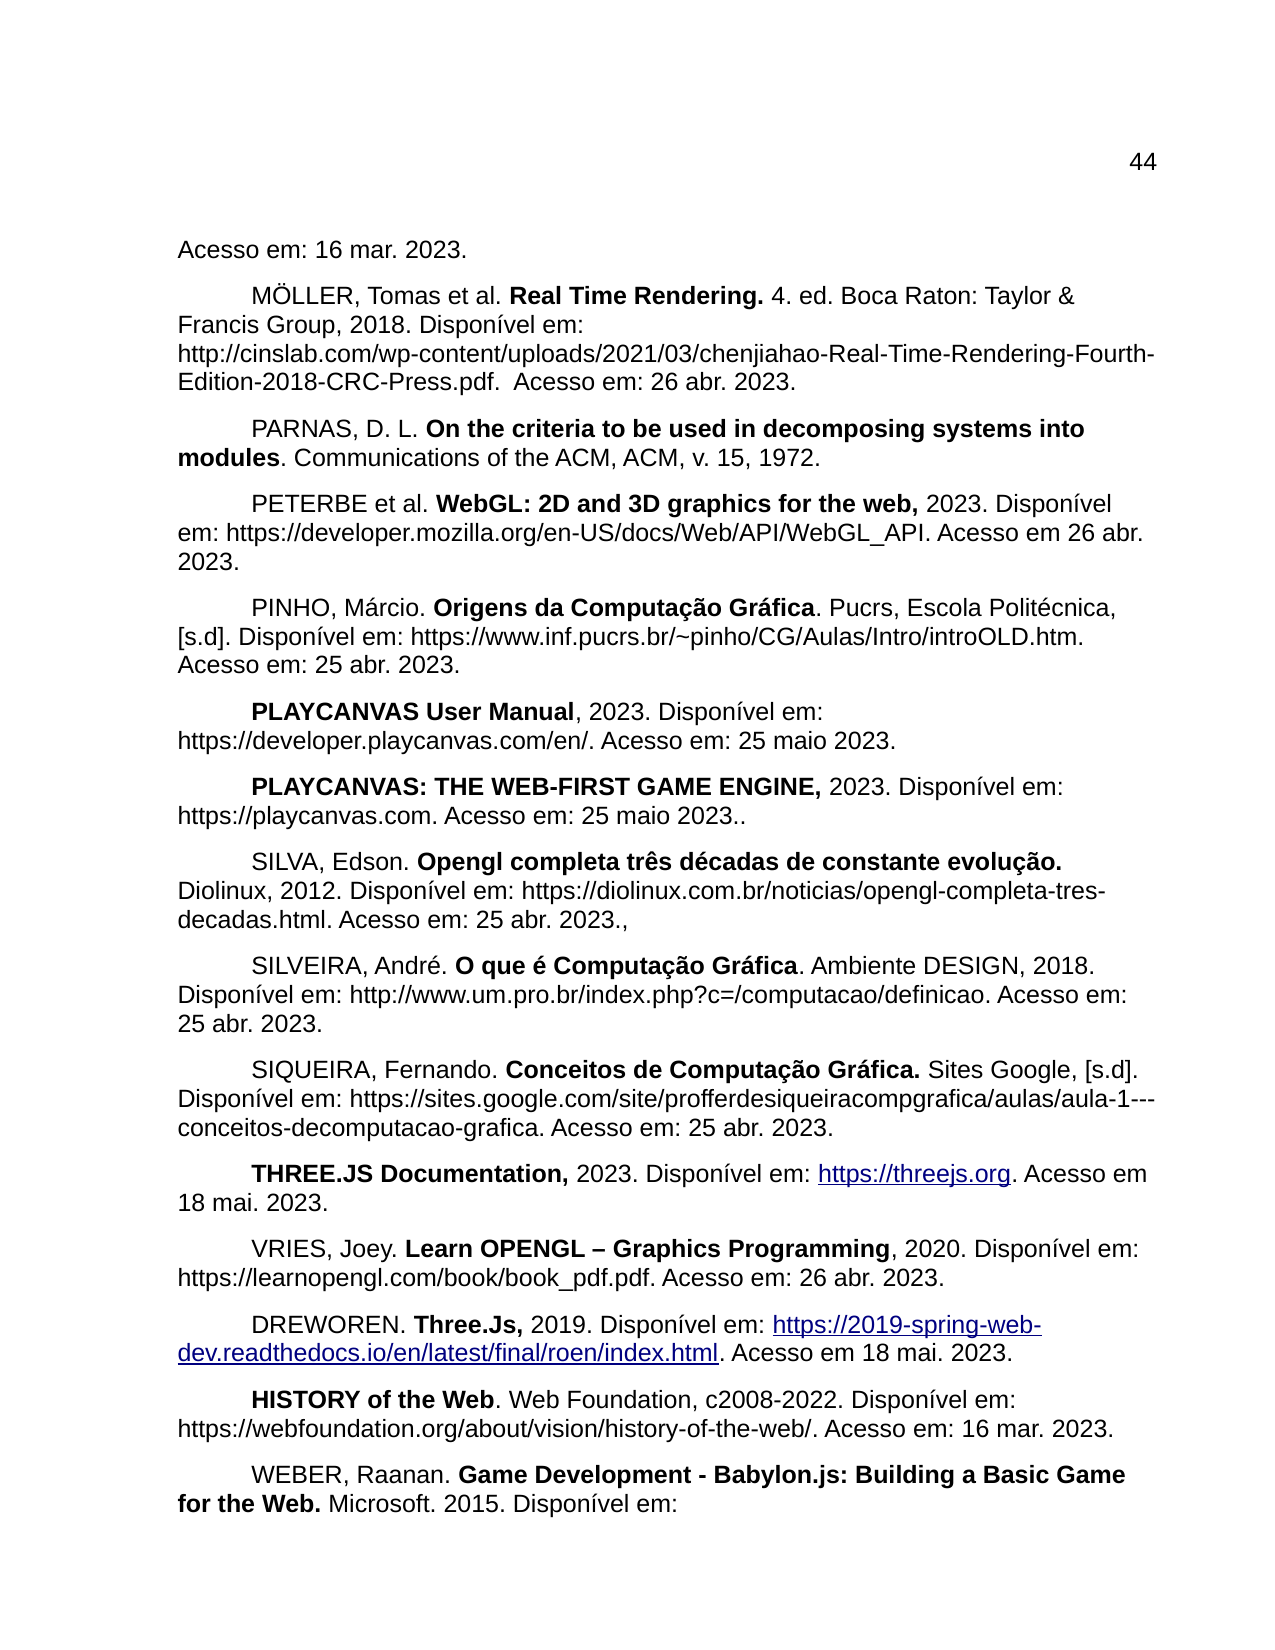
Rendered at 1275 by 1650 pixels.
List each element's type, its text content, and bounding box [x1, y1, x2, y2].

text VRIES, Joey. Learn OPENGL – Graphics Programming, 2020. Disponível em: https://learnopengl.com/book/book_pdf.pdf. Acesso em: 26 abr. 2023. [177, 1234, 1157, 1292]
text THREE.JS Documentation, 2023. Disponível em: https://threejs.org. Acesso em 18 mai. 2023. [177, 1159, 1157, 1217]
text DREWOREN. Three.Js, 2019. Disponível em: https://2019-spring-web-dev.readthedocs.io/en/latest/final/roen/index.html. Acesso em 18 mai. 2023. [177, 1310, 1157, 1367]
text HISTORY of the Web. Web Foundation, c2008-2022. Disponível em: https://webfoundation.org/about/vision/history-of-the-web/. Acesso em: 16 mar. 2023. [177, 1385, 1157, 1442]
text MÖLLER, Tomas et al. Real Time Rendering. 4. ed. Boca Raton: Taylor & Francis Group, 2018. Disponível em: http://cinslab.com/wp-content/uploads/2021/03/chenjiahao-Real-Time-Rendering-Fourth-Edition-2018-CRC-Press.pdf. Acesso em: 26 abr. 2023. [177, 281, 1157, 396]
text PLAYCANVAS User Manual, 2023. Disponível em: https://developer.playcanvas.com/en/. Acesso em: 25 maio 2023. [177, 697, 1157, 754]
text PLAYCANVAS: THE WEB-FIRST GAME ENGINE, 2023. Disponível em: https://playcanvas.com. Acesso em: 25 maio 2023.. [177, 772, 1157, 830]
text PINHO, Márcio. Origens da Computação Gráfica. Pucrs, Escola Politécnica, [s.d]. Disponível em: https://www.inf.pucrs.br/~pinho/CG/Aulas/Intro/introOLD.htm. Acesso em: 25 abr. 2023. [177, 593, 1157, 679]
text Acesso em: 16 mar. 2023. [177, 235, 1157, 263]
text SIQUEIRA, Fernando. Conceitos de Computação Gráfica. Sites Google, [s.d]. Disponível em: https://sites.google.com/site/profferdesiqueiracompgrafica/aulas/aula-1---conceitos-decomputacao-grafica. Acesso em: 25 abr. 2023. [177, 1055, 1157, 1142]
text WEBER, Raanan. Game Development - Babylon.js: Building a Basic Game for the Web. Microsoft. 2015. Disponível em: [177, 1460, 1157, 1518]
text PETERBE et al. WebGL: 2D and 3D graphics for the web, 2023. Disponível em: https://developer.mozilla.org/en-US/docs/Web/API/WebGL_API. Acesso em 26 abr. 2023. [177, 489, 1157, 575]
text SILVEIRA, André. O que é Computação Gráfica. Ambiente DESIGN, 2018. Disponível em: http://www.um.pro.br/index.php?c=/computacao/definicao. Acesso em: 25 abr. 2023. [177, 951, 1157, 1038]
text SILVA, Edson. Opengl completa três décadas de constante evolução. Diolinux, 2012. Disponível em: https://diolinux.com.br/noticias/opengl-completa-tres-decadas.html. Acesso em: 25 abr. 2023., [177, 847, 1157, 934]
text PARNAS, D. L. On the criteria to be used in decomposing systems into modules. Communications of the ACM, ACM, v. 15, 1972. [177, 414, 1157, 471]
